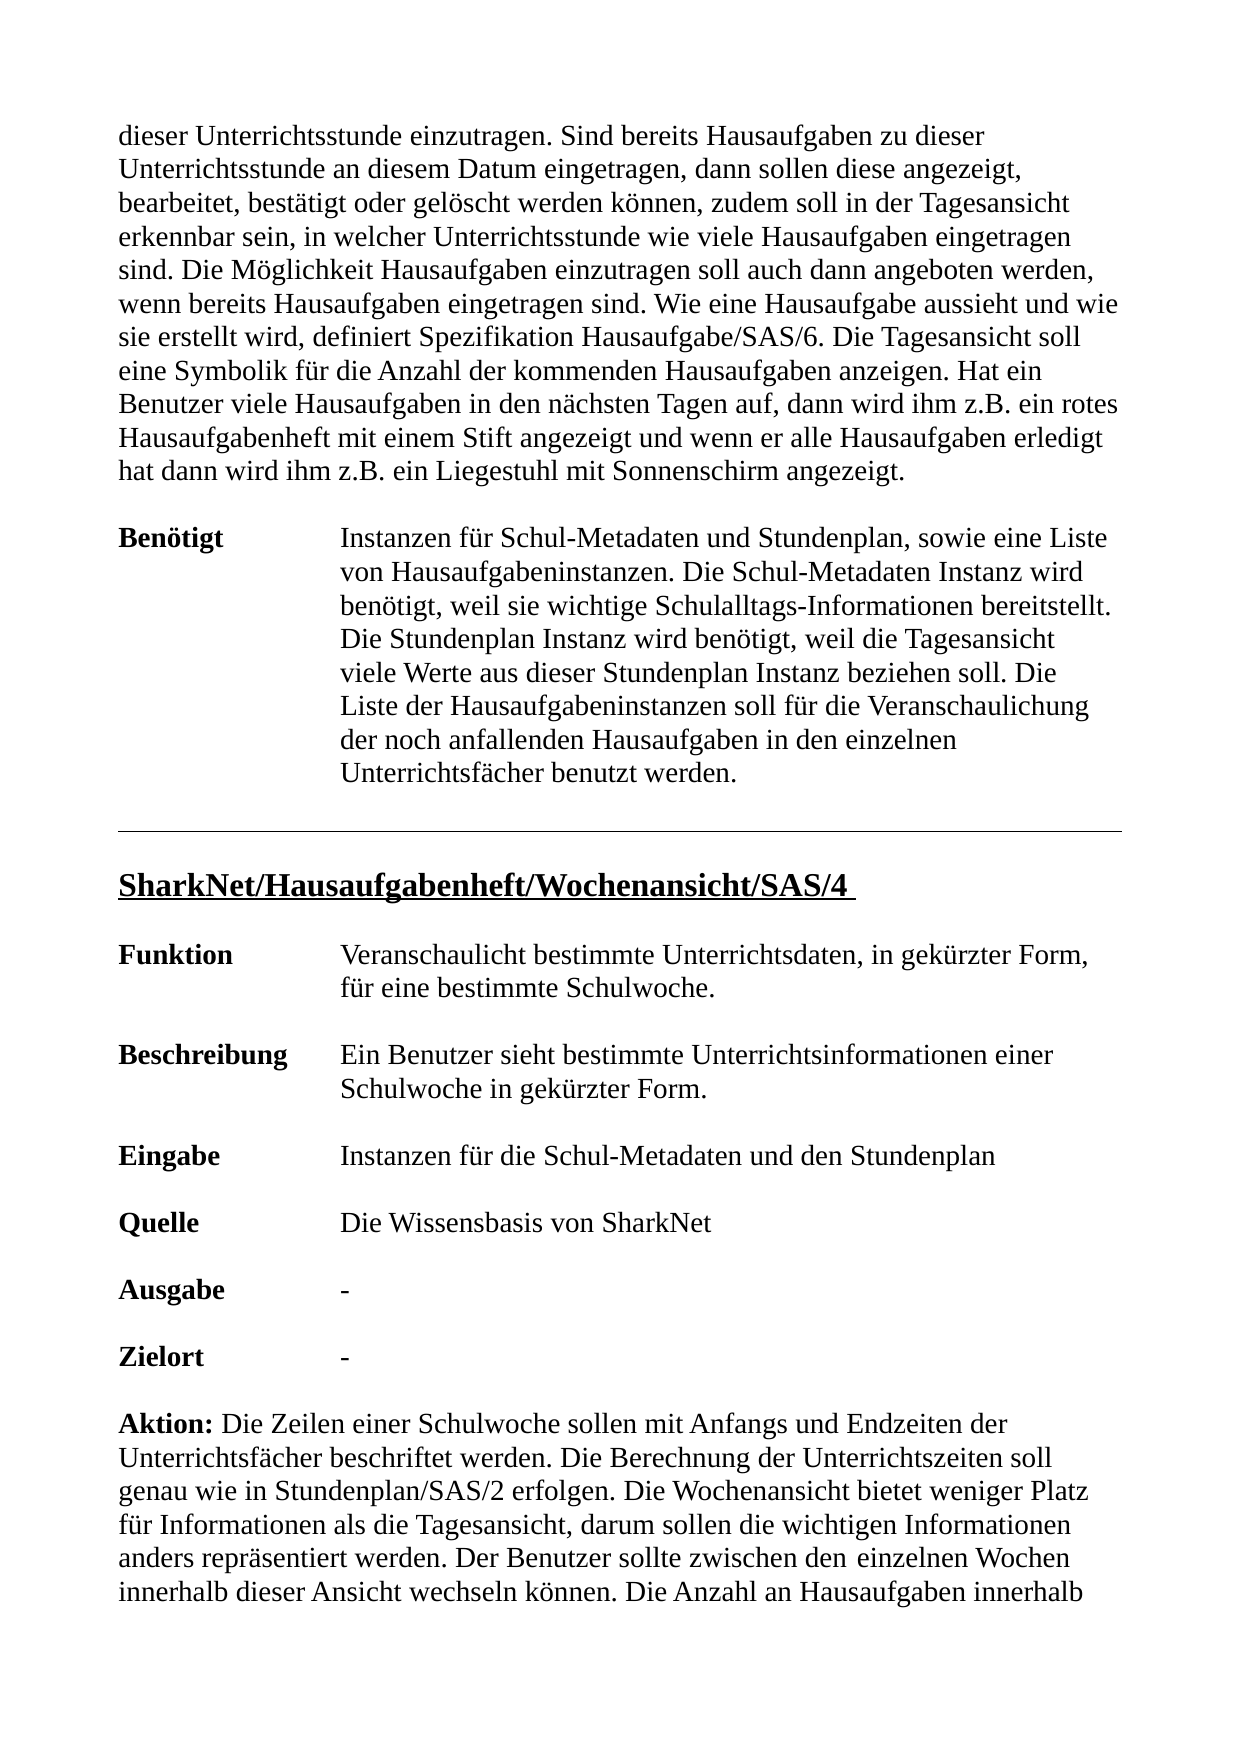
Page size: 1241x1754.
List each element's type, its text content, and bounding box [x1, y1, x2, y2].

text Benötigt Instanzen für Schul-Metadaten und Stundenplan, sowie eine Liste von Hausaufgabeninstanzen. Die Schul-Metadaten Instanz wird benötigt, weil sie wichtige Schulalltags-Informationen bereitstellt. Die Stundenplan Instanz wird benötigt, weil die Tagesansicht [118, 521, 1122, 655]
text Eingabe Instanzen für die Schul-Metadaten und den Stundenplan [118, 1138, 1122, 1172]
text Funktion Veranschaulicht bestimmte Unterrichtsdaten, in gekürzter Form, für eine bestimmte Schulwoche. [118, 937, 1122, 1004]
text dieser Unterrichtsstunde einzutragen. Sind bereits Hausaufgaben zu dieser Unterrichtsstunde an diesem Datum eingetragen, dann sollen diese angezeigt, bearbeitet, bestätigt oder gelöscht werden können, zudem soll in der Tagesansicht erkennbar sein, in welcher Unterrichtsstunde wie viele Hausaufgaben eingetragen sind. Die Möglichkeit Hausaufgaben einzutragen soll auch dann angeboten werden, wenn bereits Hausaufgaben eingetragen sind. Wie eine Hausaufgabe aussieht und wie sie erstellt wird, definiert Spezifikation Hausaufgabe/SAS/6. Die Tagesansicht soll eine Symbolik für die Anzahl der kommenden Hausaufgaben anzeigen. Hat ein Benutzer viele Hausaufgaben in den nächsten Tagen auf, dann wird ihm z.B. ein rotes Hausaufgabenheft mit einem Stift angezeigt und wenn er alle Hausaufgaben erledigt hat dann wird ihm z.B. ein Liegestuhl mit Sonnenschirm angezeigt. [118, 118, 1122, 487]
text Quelle Die Wissensbasis von SharkNet [118, 1205, 1122, 1239]
text SharkNet/Hausaufgabenheft/Wochenansicht/SAS/4 [118, 865, 1122, 903]
text Zielort - [118, 1339, 1122, 1373]
text viele Werte aus dieser Stundenplan Instanz beziehen soll. Die Liste der Hausaufgabeninstanzen soll für die Veranschaulichung der noch anfallenden Hausaufgaben in den einzelnen Unterrichtsfächer benutzt werden. [118, 655, 1122, 789]
text Ausgabe - [118, 1272, 1122, 1306]
text Aktion: Die Zeilen einer Schulwoche sollen mit Anfangs und Endzeiten der Unterrichtsfächer beschriftet werden. Die Berechnung der Unterrichtszeiten soll genau wie in Stundenplan/SAS/2 erfolgen. Die Wochenansicht bietet weniger Platz für Informationen als die Tagesansicht, darum sollen die wichtigen Informationen anders repräsentiert werden. Der Benutzer sollte zwischen den einzelnen Wochen innerhalb dieser Ansicht wechseln können. Die Anzahl an Hausaufgaben innerhalb [118, 1406, 1122, 1608]
text Beschreibung Ein Benutzer sieht bestimmte Unterrichtsinformationen einer Schulwoche in gekürzter Form. [118, 1037, 1122, 1104]
